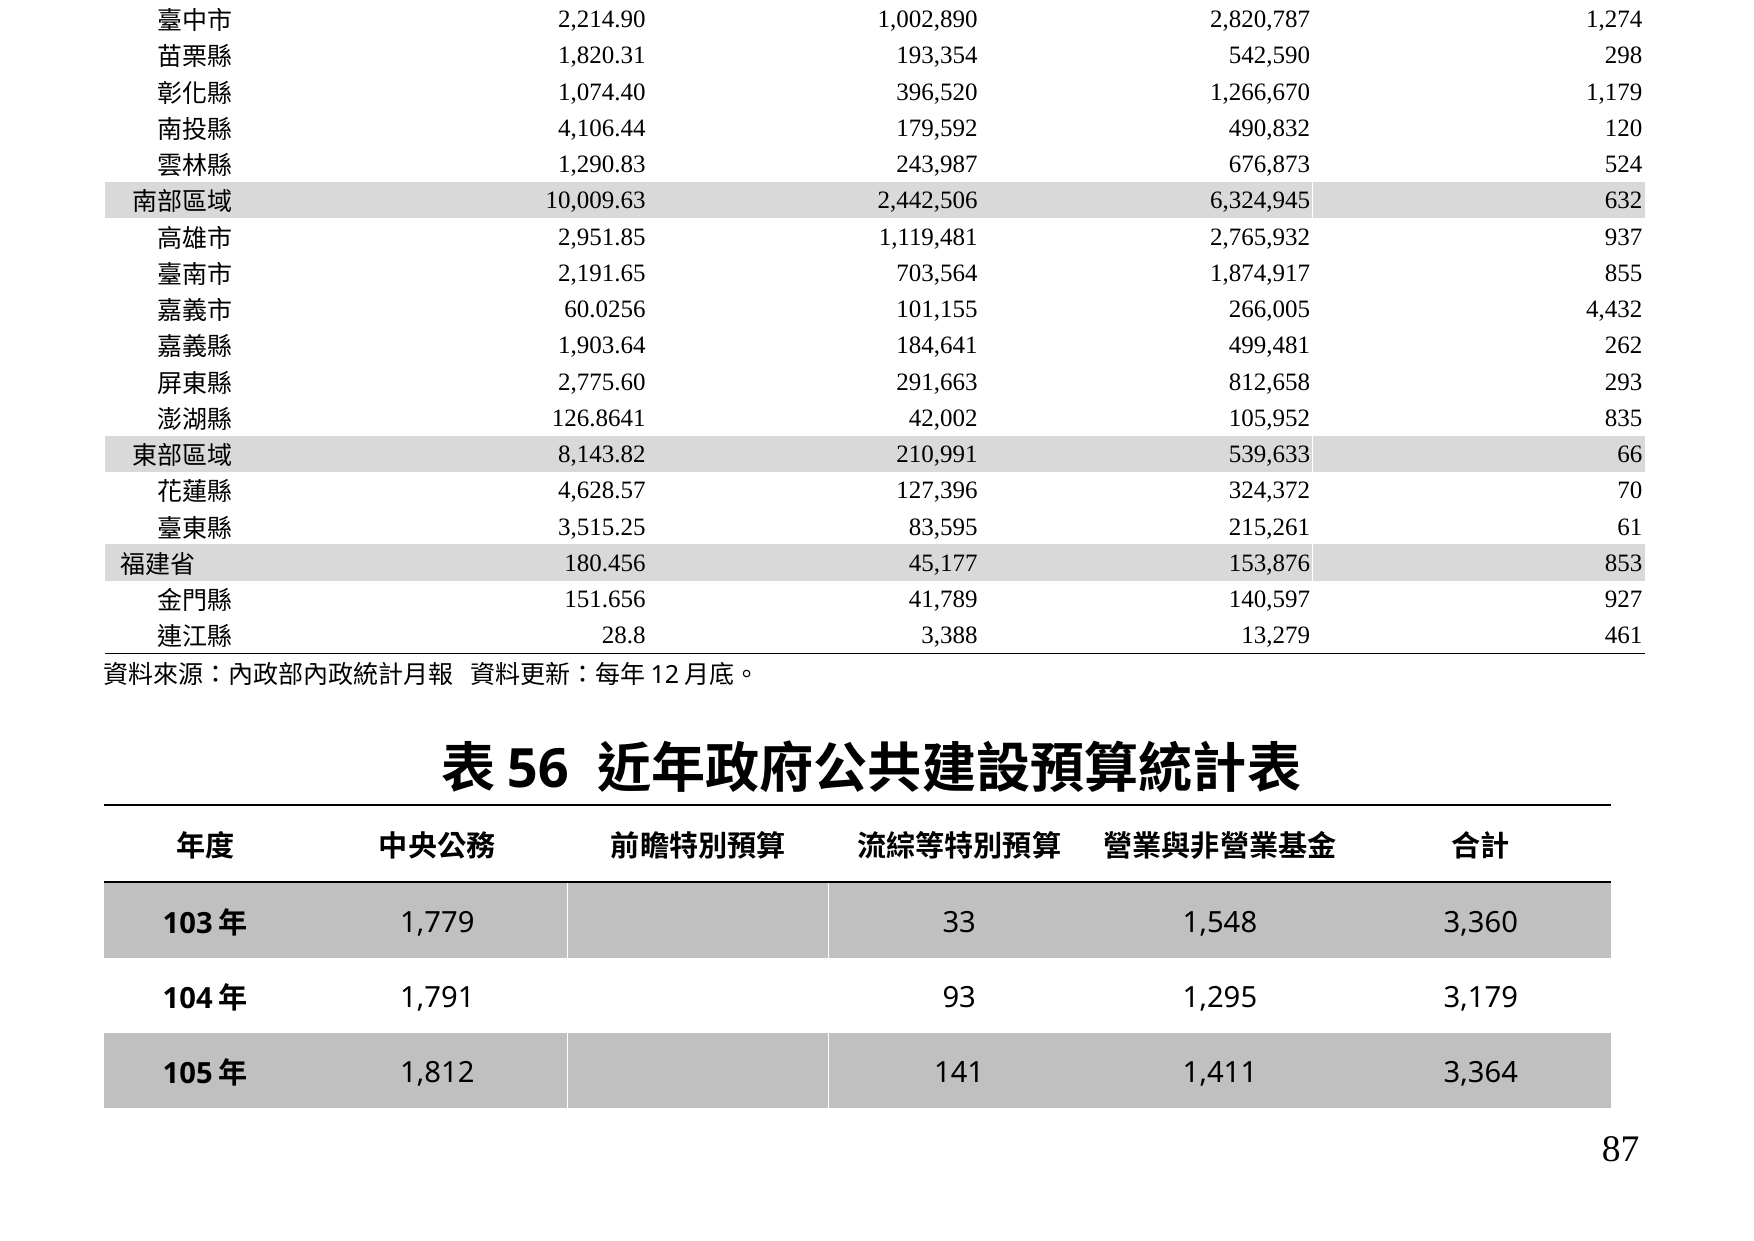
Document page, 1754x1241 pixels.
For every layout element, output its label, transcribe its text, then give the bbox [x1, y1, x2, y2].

table_cell 澎湖縣 [105, 399, 316, 436]
table_cell 104年 [104, 958, 307, 1033]
table_cell 184,641 [648, 327, 980, 363]
table_cell 3,515.25 [316, 508, 648, 544]
table_cell 嘉義縣 [105, 327, 316, 363]
table_cell 215,261 [980, 508, 1312, 544]
table_cell 539,633 [980, 436, 1312, 472]
table_cell 彰化縣 [105, 73, 316, 109]
table_cell 1,290.83 [316, 146, 648, 182]
table_cell 高雄市 [105, 218, 316, 254]
table_cell 10,009.63 [316, 182, 648, 218]
table_cell 243,987 [648, 146, 980, 182]
table_cell 120 [1313, 109, 1645, 146]
table_cell 42,002 [648, 399, 980, 436]
table_cell 835 [1313, 399, 1645, 436]
table_cell 210,991 [648, 436, 980, 472]
table_header 營業與非營業基金 [1089, 806, 1350, 881]
table_header 中央公務 [307, 806, 567, 881]
table_cell 臺中市 [105, 1, 316, 37]
table_cell 101,155 [648, 291, 980, 327]
table_cell 1,548 [1089, 883, 1350, 958]
table_cell 1,779 [307, 883, 567, 958]
table_cell 45,177 [648, 544, 980, 581]
table_cell 41,789 [648, 581, 980, 617]
table_cell 1,874,917 [980, 254, 1312, 291]
table_cell 1,295 [1089, 958, 1350, 1033]
table_cell 490,832 [980, 109, 1312, 146]
table_header 前瞻特別預算 [568, 806, 828, 881]
text 資料來源：內政部內政統計月報 資料更新：每年12月底。 [103, 654, 1639, 692]
table_cell 1,274 [1313, 1, 1645, 37]
table_cell 291,663 [648, 363, 980, 399]
table_cell 499,481 [980, 327, 1312, 363]
table_cell 3,360 [1350, 883, 1611, 958]
table_cell [568, 1033, 828, 1108]
table_cell 193,354 [648, 37, 980, 73]
table_cell 1,119,481 [648, 218, 980, 254]
table_cell 苗栗縣 [105, 37, 316, 73]
table_cell 524 [1313, 146, 1645, 182]
table_cell 461 [1313, 617, 1645, 653]
table_cell 33 [829, 883, 1089, 958]
table_cell 1,812 [307, 1033, 567, 1108]
table_cell 632 [1313, 182, 1645, 218]
table_cell 703,564 [648, 254, 980, 291]
table_cell 東部區域 [105, 436, 316, 472]
table_cell 2,214.90 [316, 1, 648, 37]
table_cell 937 [1313, 218, 1645, 254]
table_cell 8,143.82 [316, 436, 648, 472]
table_cell 1,074.40 [316, 73, 648, 109]
table_cell 93 [829, 958, 1089, 1033]
table_cell 2,765,932 [980, 218, 1312, 254]
table_cell 花蓮縣 [105, 472, 316, 508]
table_cell 1,266,670 [980, 73, 1312, 109]
table_cell 140,597 [980, 581, 1312, 617]
table_cell 28.8 [316, 617, 648, 653]
table_cell 179,592 [648, 109, 980, 146]
table_cell 臺東縣 [105, 508, 316, 544]
table_cell 180.456 [316, 544, 648, 581]
table_cell 262 [1313, 327, 1645, 363]
table_cell 60.0256 [316, 291, 648, 327]
table_cell 396,520 [648, 73, 980, 109]
table_cell 臺南市 [105, 254, 316, 291]
table_cell 嘉義市 [105, 291, 316, 327]
table_cell 2,442,506 [648, 182, 980, 218]
table_cell 855 [1313, 254, 1645, 291]
table_cell 3,364 [1350, 1033, 1611, 1108]
table_cell 6,324,945 [980, 182, 1312, 218]
table_cell 853 [1313, 544, 1645, 581]
table_cell 南投縣 [105, 109, 316, 146]
table_cell [568, 883, 828, 958]
table_cell 4,106.44 [316, 109, 648, 146]
table_cell 127,396 [648, 472, 980, 508]
table_cell 61 [1313, 508, 1645, 544]
table_cell 298 [1313, 37, 1645, 73]
table_cell 542,590 [980, 37, 1312, 73]
table_cell 927 [1313, 581, 1645, 617]
table_cell 2,191.65 [316, 254, 648, 291]
table_cell 153,876 [980, 544, 1312, 581]
table_cell 福建省 [105, 544, 316, 581]
table_cell 1,411 [1089, 1033, 1350, 1108]
table_cell [568, 958, 828, 1033]
table_cell 1,179 [1313, 73, 1645, 109]
table_header 合計 [1350, 806, 1611, 881]
table_cell 4,628.57 [316, 472, 648, 508]
table_cell 1,791 [307, 958, 567, 1033]
subtitle 表56 近年政府公共建設預算統計表 [103, 729, 1639, 804]
table_cell 屏東縣 [105, 363, 316, 399]
table_cell 2,820,787 [980, 1, 1312, 37]
table_cell 676,873 [980, 146, 1312, 182]
table_cell 151.656 [316, 581, 648, 617]
table_cell 83,595 [648, 508, 980, 544]
table_cell 連江縣 [105, 617, 316, 653]
table_cell 141 [829, 1033, 1089, 1108]
table_cell 324,372 [980, 472, 1312, 508]
table_cell 金門縣 [105, 581, 316, 617]
table_cell 南部區域 [105, 182, 316, 218]
table_cell 3,388 [648, 617, 980, 653]
table_cell 1,903.64 [316, 327, 648, 363]
table_cell 812,658 [980, 363, 1312, 399]
table_cell 70 [1313, 472, 1645, 508]
table_cell 1,820.31 [316, 37, 648, 73]
table_cell 105,952 [980, 399, 1312, 436]
table_cell 1,002,890 [648, 1, 980, 37]
table_cell 126.8641 [316, 399, 648, 436]
table_cell 103年 [104, 883, 307, 958]
table_cell 3,179 [1350, 958, 1611, 1033]
table_cell 13,279 [980, 617, 1312, 653]
table_cell 105年 [104, 1033, 307, 1108]
table_cell 66 [1313, 436, 1645, 472]
table_cell 雲林縣 [105, 146, 316, 182]
table_cell 293 [1313, 363, 1645, 399]
table_cell 2,775.60 [316, 363, 648, 399]
table_cell 2,951.85 [316, 218, 648, 254]
table_cell 266,005 [980, 291, 1312, 327]
table_header 年度 [104, 806, 307, 881]
table_header 流綜等特別預算 [829, 806, 1089, 881]
table_cell 4,432 [1313, 291, 1645, 327]
